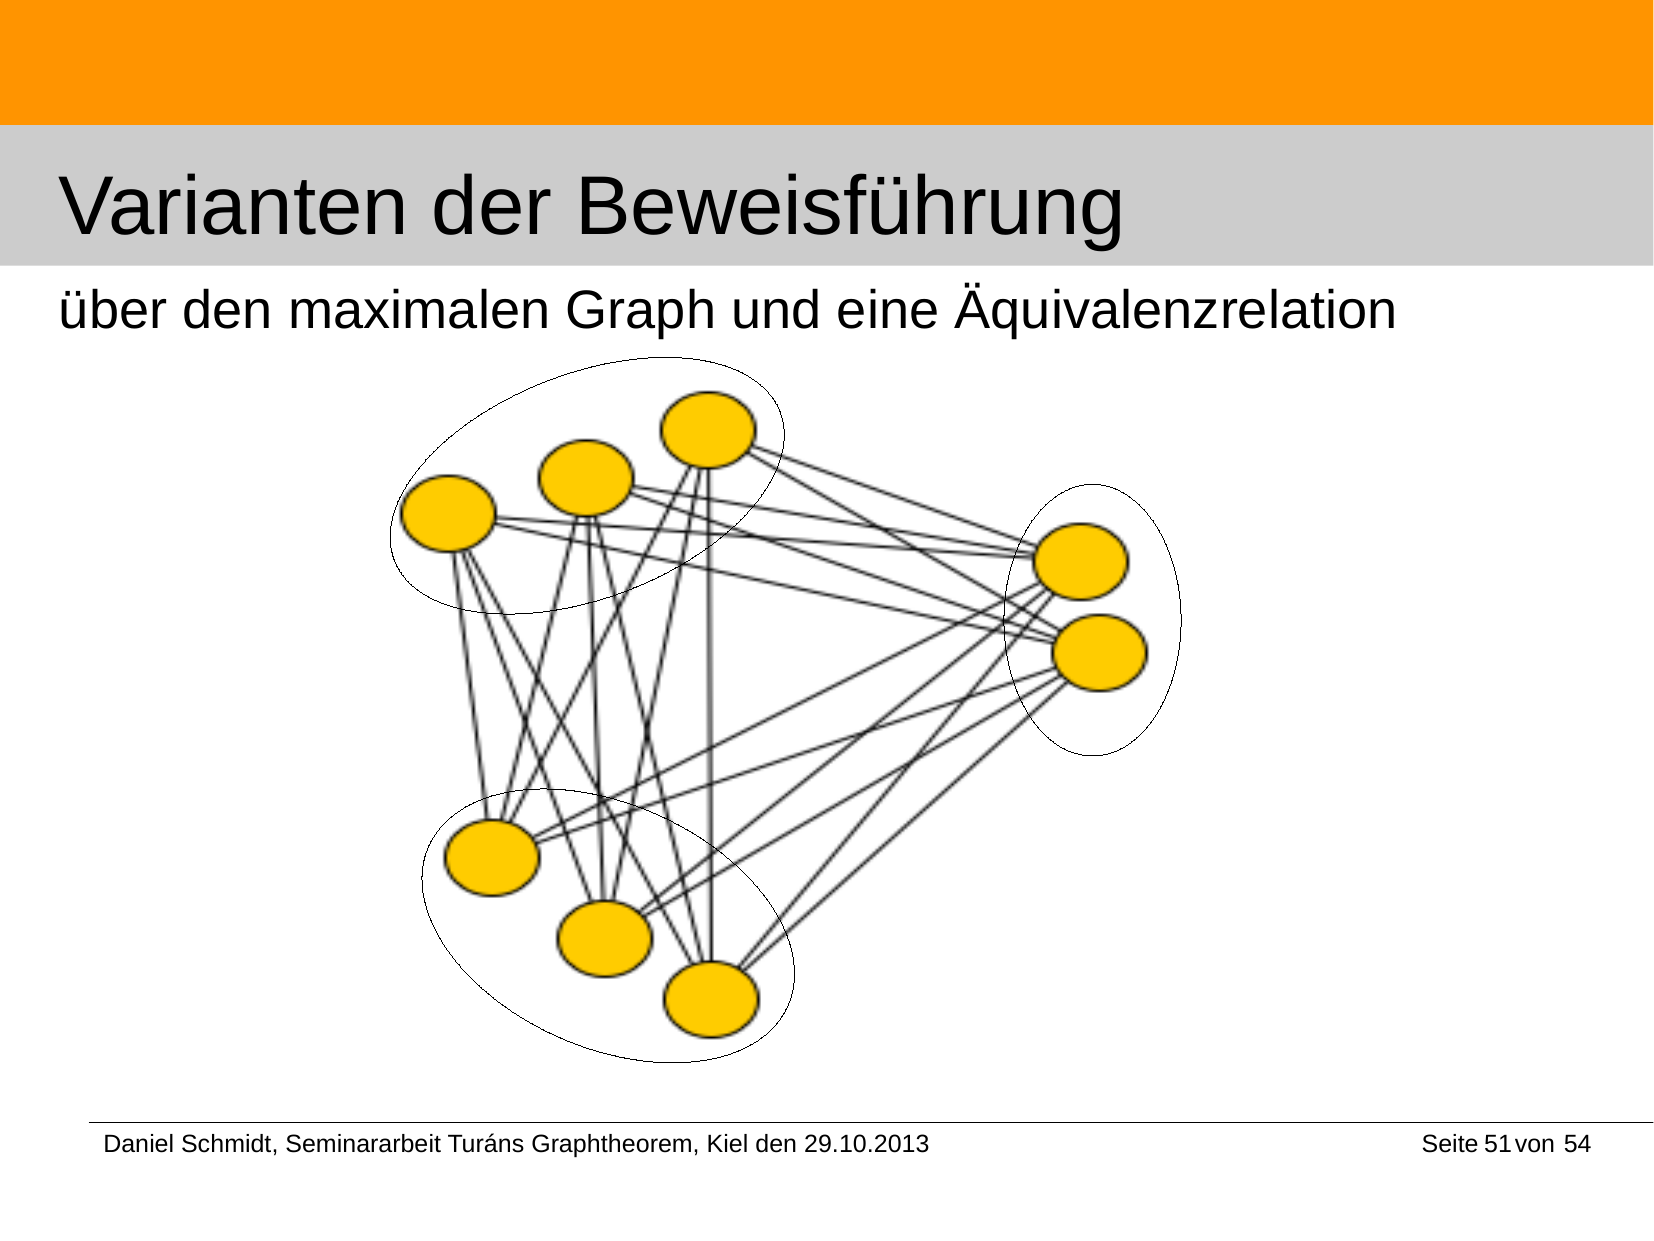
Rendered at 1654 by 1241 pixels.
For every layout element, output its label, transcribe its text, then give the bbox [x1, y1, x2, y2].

text_box 54 [1549, 1121, 1654, 1193]
title über den maximalen Graph und eine Äquivalenzrelation [50, 238, 1654, 349]
text_box [1469, 1122, 1549, 1165]
picture [354, 354, 1193, 1075]
text_box Seite [1406, 1122, 1469, 1165]
title Varianten der Beweisführung [50, 143, 1359, 238]
